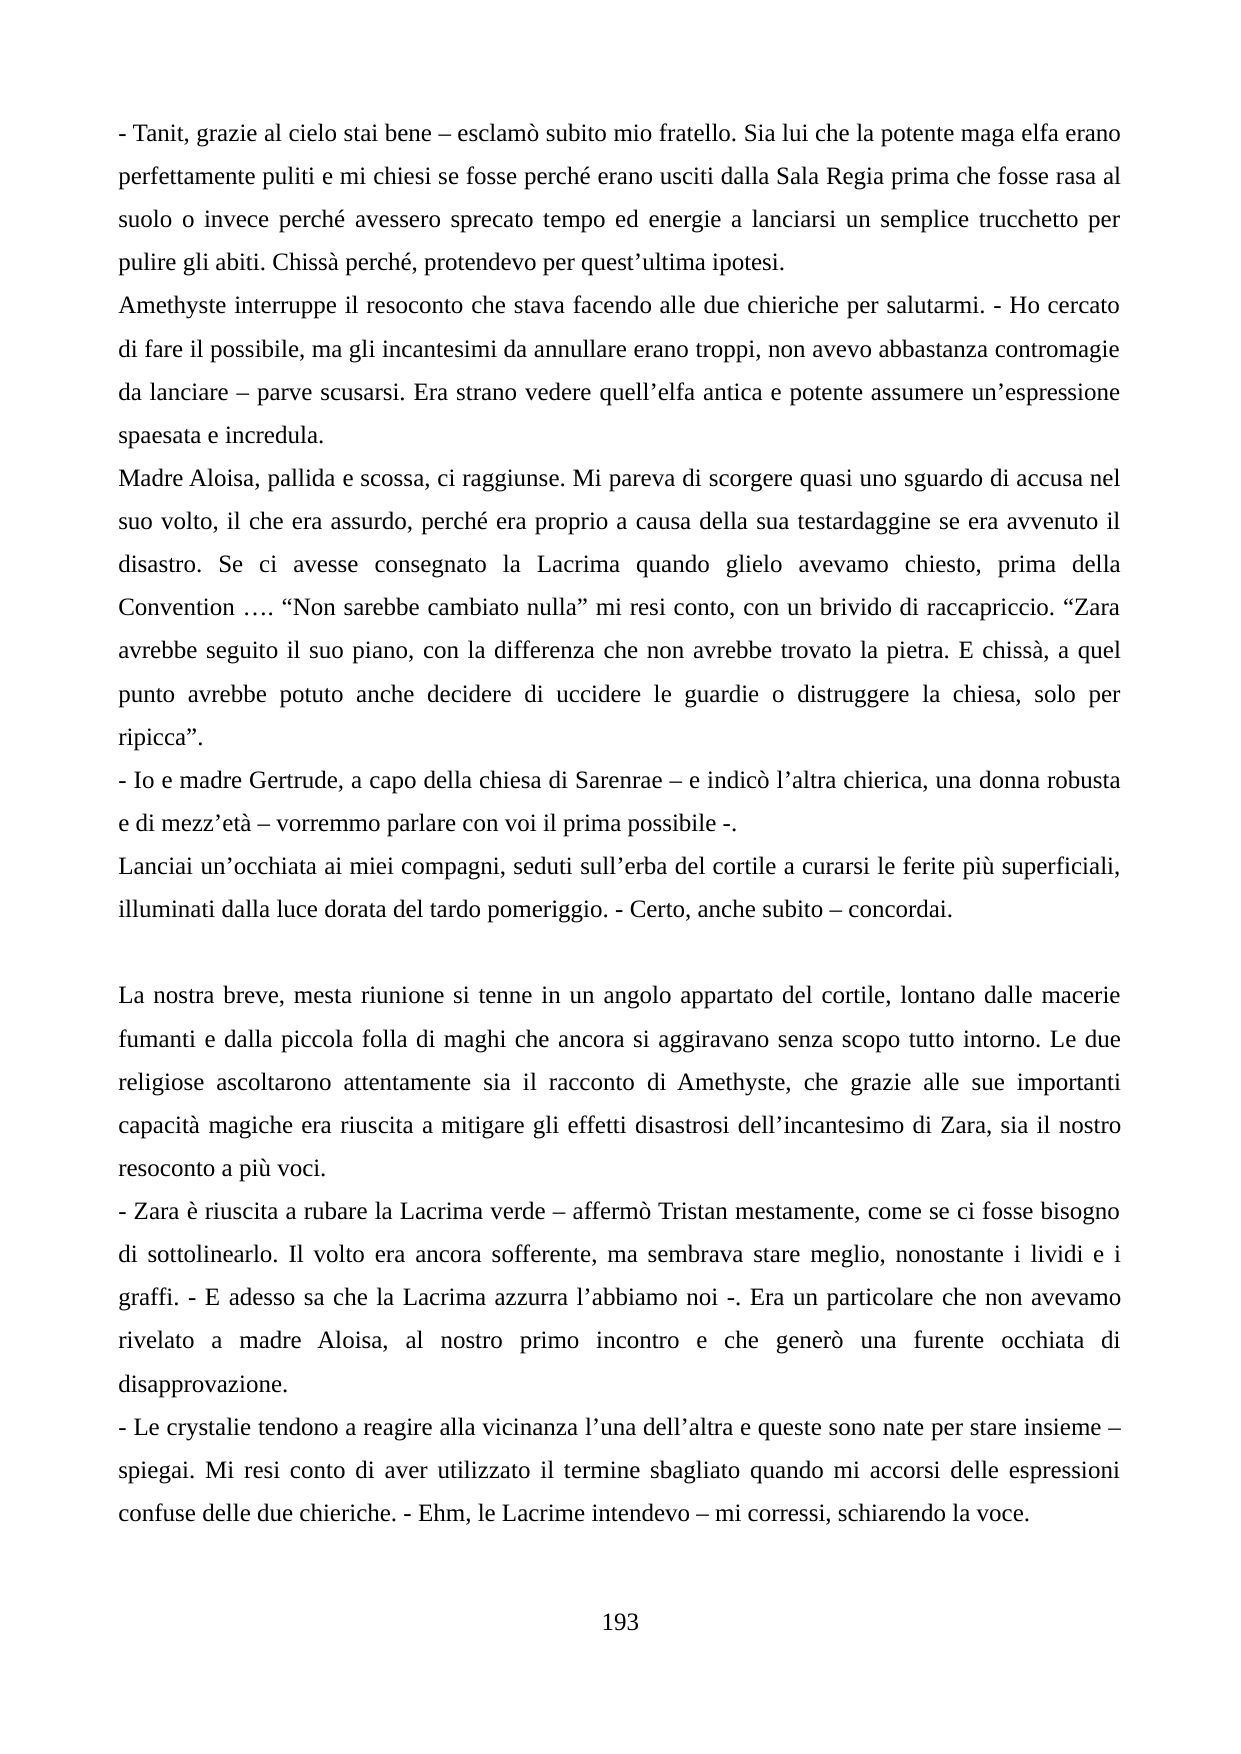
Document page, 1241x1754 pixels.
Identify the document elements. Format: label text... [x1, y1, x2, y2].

text Madre Aloisa, pallida e scossa, ci raggiunse. Mi pareva di scorgere quasi uno sguardo di accusa nel suo volto, il che era assurdo, perché era proprio a causa della sua testardaggine se era avvenuto il disastro. Se ci avesse consegnato la Lacrima quando glielo avevamo chiesto, prima della Convention …. “Non sarebbe cambiato nulla” mi resi conto, con un brivido di raccapriccio. “Zara avrebbe seguito il suo piano, con la differenza che non avrebbe trovato la pietra. E chissà, a quel punto avrebbe potuto anche decidere di uccidere le guardie o distruggere la chiesa, solo per ripicca”. [118, 463, 1122, 751]
text - Io e madre Gertrude, a capo della chiesa di Sarenrae – e indicò l’altra chierica, una donna robusta e di mezz’età – vorremmo parlare con voi il prima possibile -. [118, 765, 1122, 837]
text Amethyste interruppe il resoconto che stava facendo alle due chieriche per salutarmi. - Ho cercato di fare il possibile, ma gli incantesimi da annullare erano troppi, non avevo abbastanza contromagie da lanciare – parve scusarsi. Era strano vedere quell’elfa antica e potente assumere un’espressione spaesata e incredula. [118, 291, 1122, 449]
text - Zara è riuscita a rubare la Lacrima verde – affermò Tristan mestamente, come se ci fosse bisogno di sottolinearlo. Il volto era ancora sofferente, ma sembrava stare meglio, nonostante i lividi e i graffi. - E adesso sa che la Lacrima azzurra l’abbiamo noi -. Era un particolare che non avevamo rivelato a madre Aloisa, al nostro primo incontro e che generò una furente occhiata di disapprovazione. [118, 1196, 1122, 1397]
text - Le crystalie tendono a reagire alla vicinanza l’una dell’altra e queste sono nate per stare insieme – spiegai. Mi resi conto di aver utilizzato il termine sbagliato quando mi accorsi delle espressioni confuse delle due chieriche. - Ehm, le Lacrime intendevo – mi corressi, schiarendo la voce. [118, 1412, 1122, 1527]
text La nostra breve, mesta riunione si tenne in un angolo appartato del cortile, lontano dalle macerie fumanti e dalla piccola folla di maghi che ancora si aggiravano senza scopo tutto intorno. Le due religiose ascoltarono attentamente sia il racconto di Amethyste, che grazie alle sue importanti capacità magiche era riuscita a mitigare gli effetti disastrosi dell’incantesimo di Zara, sia il nostro resoconto a più voci. [118, 981, 1122, 1182]
text - Tanit, grazie al cielo stai bene – esclamò subito mio fratello. Sia lui che la potente maga elfa erano perfettamente puliti e mi chiesi se fosse perché erano usciti dalla Sala Regia prima che fosse rasa al suolo o invece perché avessero sprecato tempo ed energie a lanciarsi un semplice trucchetto per pulire gli abiti. Chissà perché, protendevo per quest’ultima ipotesi. [118, 118, 1122, 276]
text Lanciai un’occhiata ai miei compagni, seduti sull’erba del cortile a curarsi le ferite più superficiali, illuminati dalla luce dorata del tardo pomeriggio. - Certo, anche subito – concordai. [118, 851, 1122, 923]
